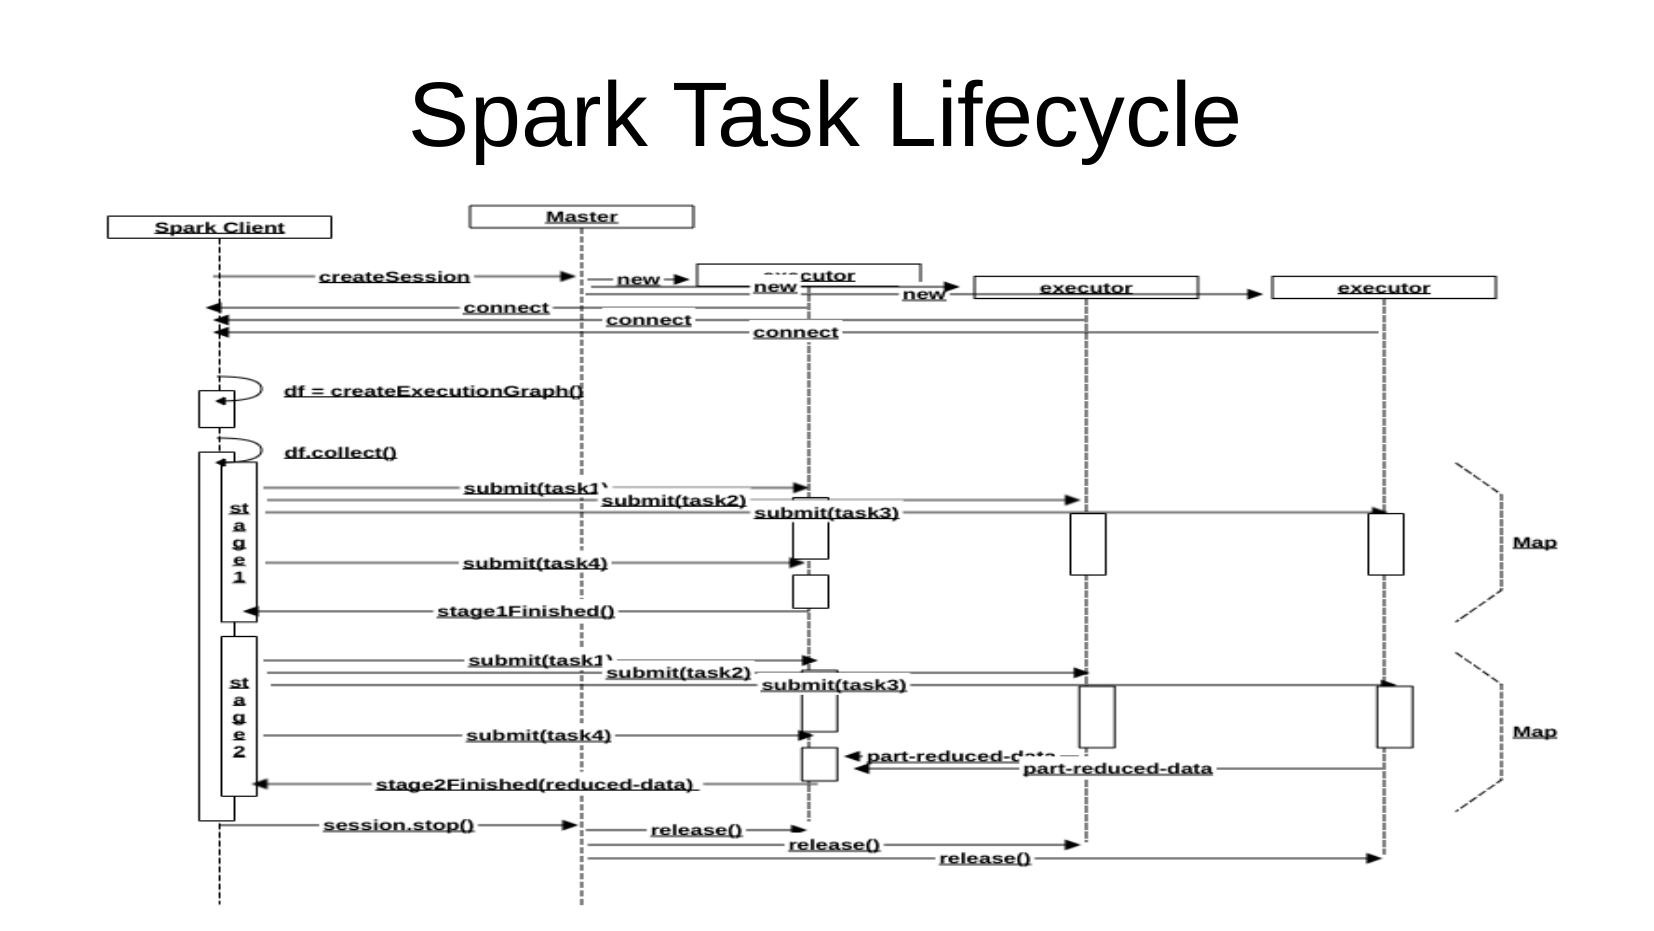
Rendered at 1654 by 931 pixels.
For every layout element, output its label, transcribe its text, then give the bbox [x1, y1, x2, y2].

picture [59, 180, 1595, 931]
title Spark Task Lifecycle [82, 37, 1571, 180]
